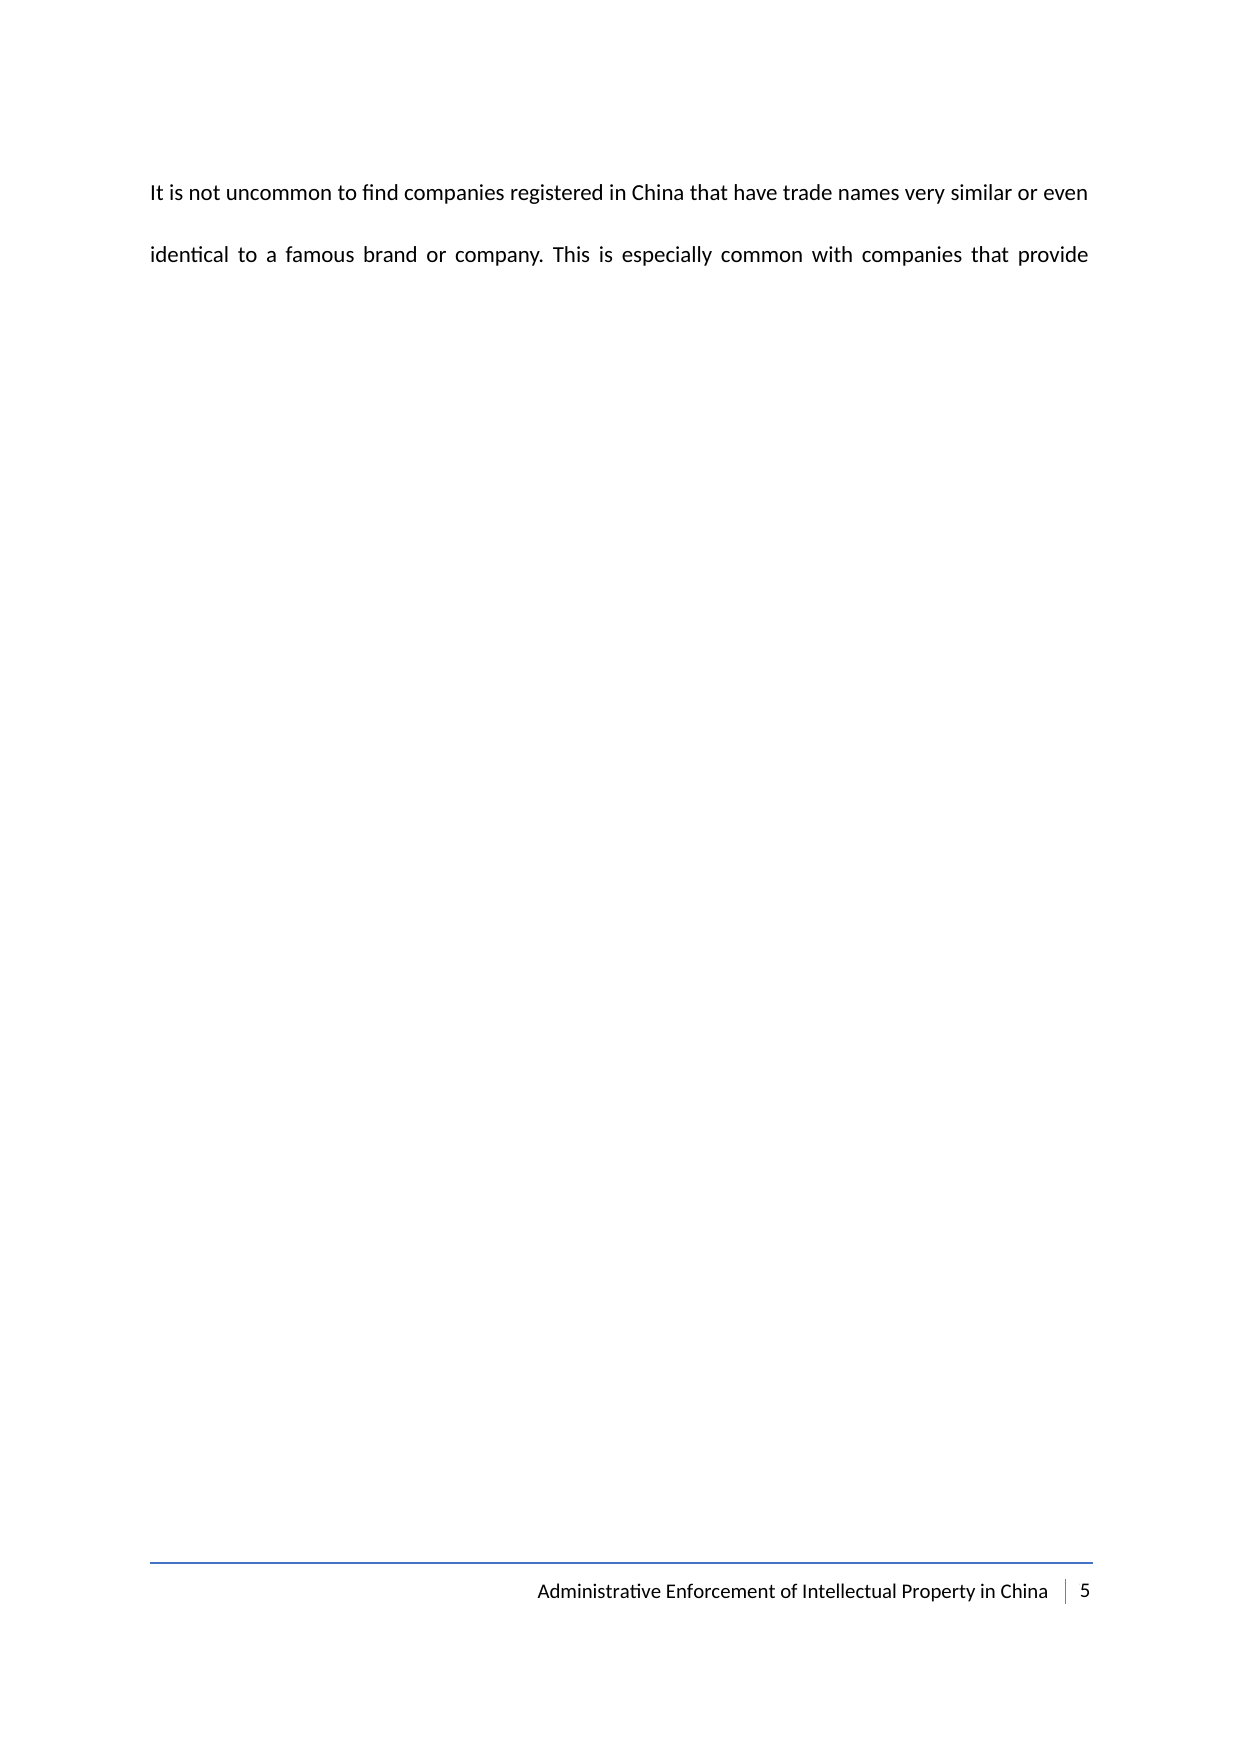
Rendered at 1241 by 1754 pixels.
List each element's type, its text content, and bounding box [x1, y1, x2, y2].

text It is not uncommon to find companies registered in China that have trade names very similar or even identical to a famous brand or company. This is especially common with companies that provide [150, 150, 1090, 275]
